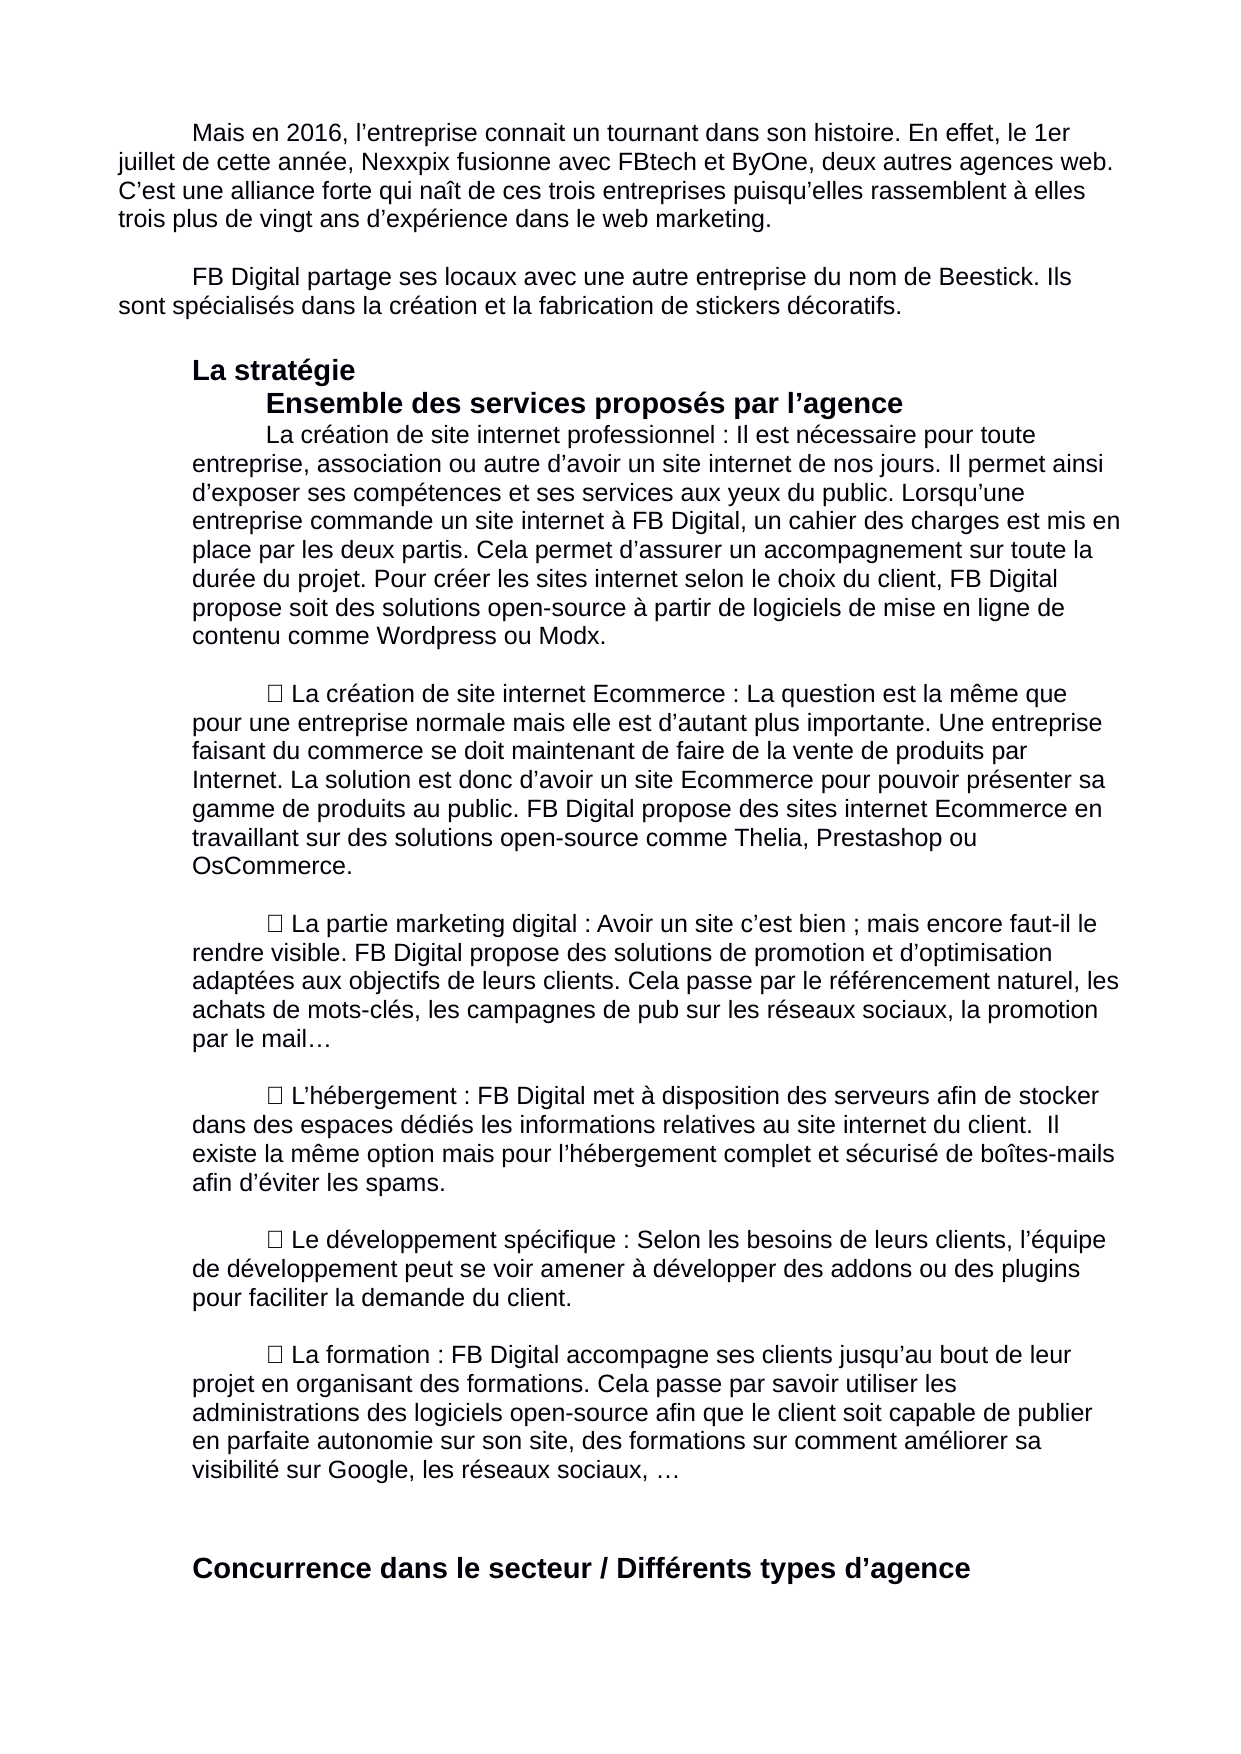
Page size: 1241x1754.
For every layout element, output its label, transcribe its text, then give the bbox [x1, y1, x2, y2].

text Mais en 2016, l’entreprise connait un tournant dans son histoire. En effet, le 1er juillet de cette année, Nexxpix fusionne avec FBtech et ByOne, deux autres agences web. C’est une alliance forte qui naît de ces trois entreprises puisqu’elles rassemblent à elles trois plus de vingt ans d’expérience dans le web marketing. [118, 118, 1122, 233]
text La stratégie [118, 353, 1122, 386]
text FB Digital partage ses locaux avec une autre entreprise du nom de Beestick. Ils sont spécialisés dans la création et la fabrication de stickers décoratifs. [118, 262, 1122, 319]
text  La création de site internet Ecommerce : La question est la même que pour une entreprise normale mais elle est d’autant plus importante. Une entreprise faisant du commerce se doit maintenant de faire de la vente de produits par Internet. La solution est donc d’avoir un site Ecommerce pour pouvoir présenter sa gamme de produits au public. FB Digital propose des sites internet Ecommerce en travaillant sur des solutions open-source comme Thelia, Prestashop ou OsCommerce. [192, 679, 1122, 880]
text Concurrence dans le secteur / Différents types d’agence [118, 1551, 1122, 1584]
text La création de site internet professionnel : Il est nécessaire pour toute entreprise, association ou autre d’avoir un site internet de nos jours. Il permet ainsi d’exposer ses compétences et ses services aux yeux du public. Lorsqu’une entreprise commande un site internet à FB Digital, un cahier des charges est mis en place par les deux partis. Cela permet d’assurer un accompagnement sur toute la durée du projet. Pour créer les sites internet selon le choix du client, FB Digital propose soit des solutions open-source à partir de logiciels de mise en ligne de contenu comme Wordpress ou Modx. [192, 420, 1122, 650]
text  La partie marketing digital : Avoir un site c’est bien ; mais encore faut-il le rendre visible. FB Digital propose des solutions de promotion et d’optimisation adaptées aux objectifs de leurs clients. Cela passe par le référencement naturel, les achats de mots-clés, les campagnes de pub sur les réseaux sociaux, la promotion par le mail… [192, 909, 1122, 1052]
text  La formation : FB Digital accompagne ses clients jusqu’au bout de leur projet en organisant des formations. Cela passe par savoir utiliser les administrations des logiciels open-source afin que le client soit capable de publier en parfaite autonomie sur son site, des formations sur comment améliorer sa visibilité sur Google, les réseaux sociaux, … [192, 1340, 1122, 1484]
text  Le développement spécifique : Selon les besoins de leurs clients, l’équipe de développement peut se voir amener à développer des addons ou des plugins pour faciliter la demande du client. [192, 1225, 1122, 1311]
text  L’hébergement : FB Digital met à disposition des serveurs afin de stocker dans des espaces dédiés les informations relatives au site internet du client. Il existe la même option mais pour l’hébergement complet et sécurisé de boîtes-mails afin d’éviter les spams. [192, 1081, 1122, 1196]
text Ensemble des services proposés par l’agence [192, 386, 1122, 420]
